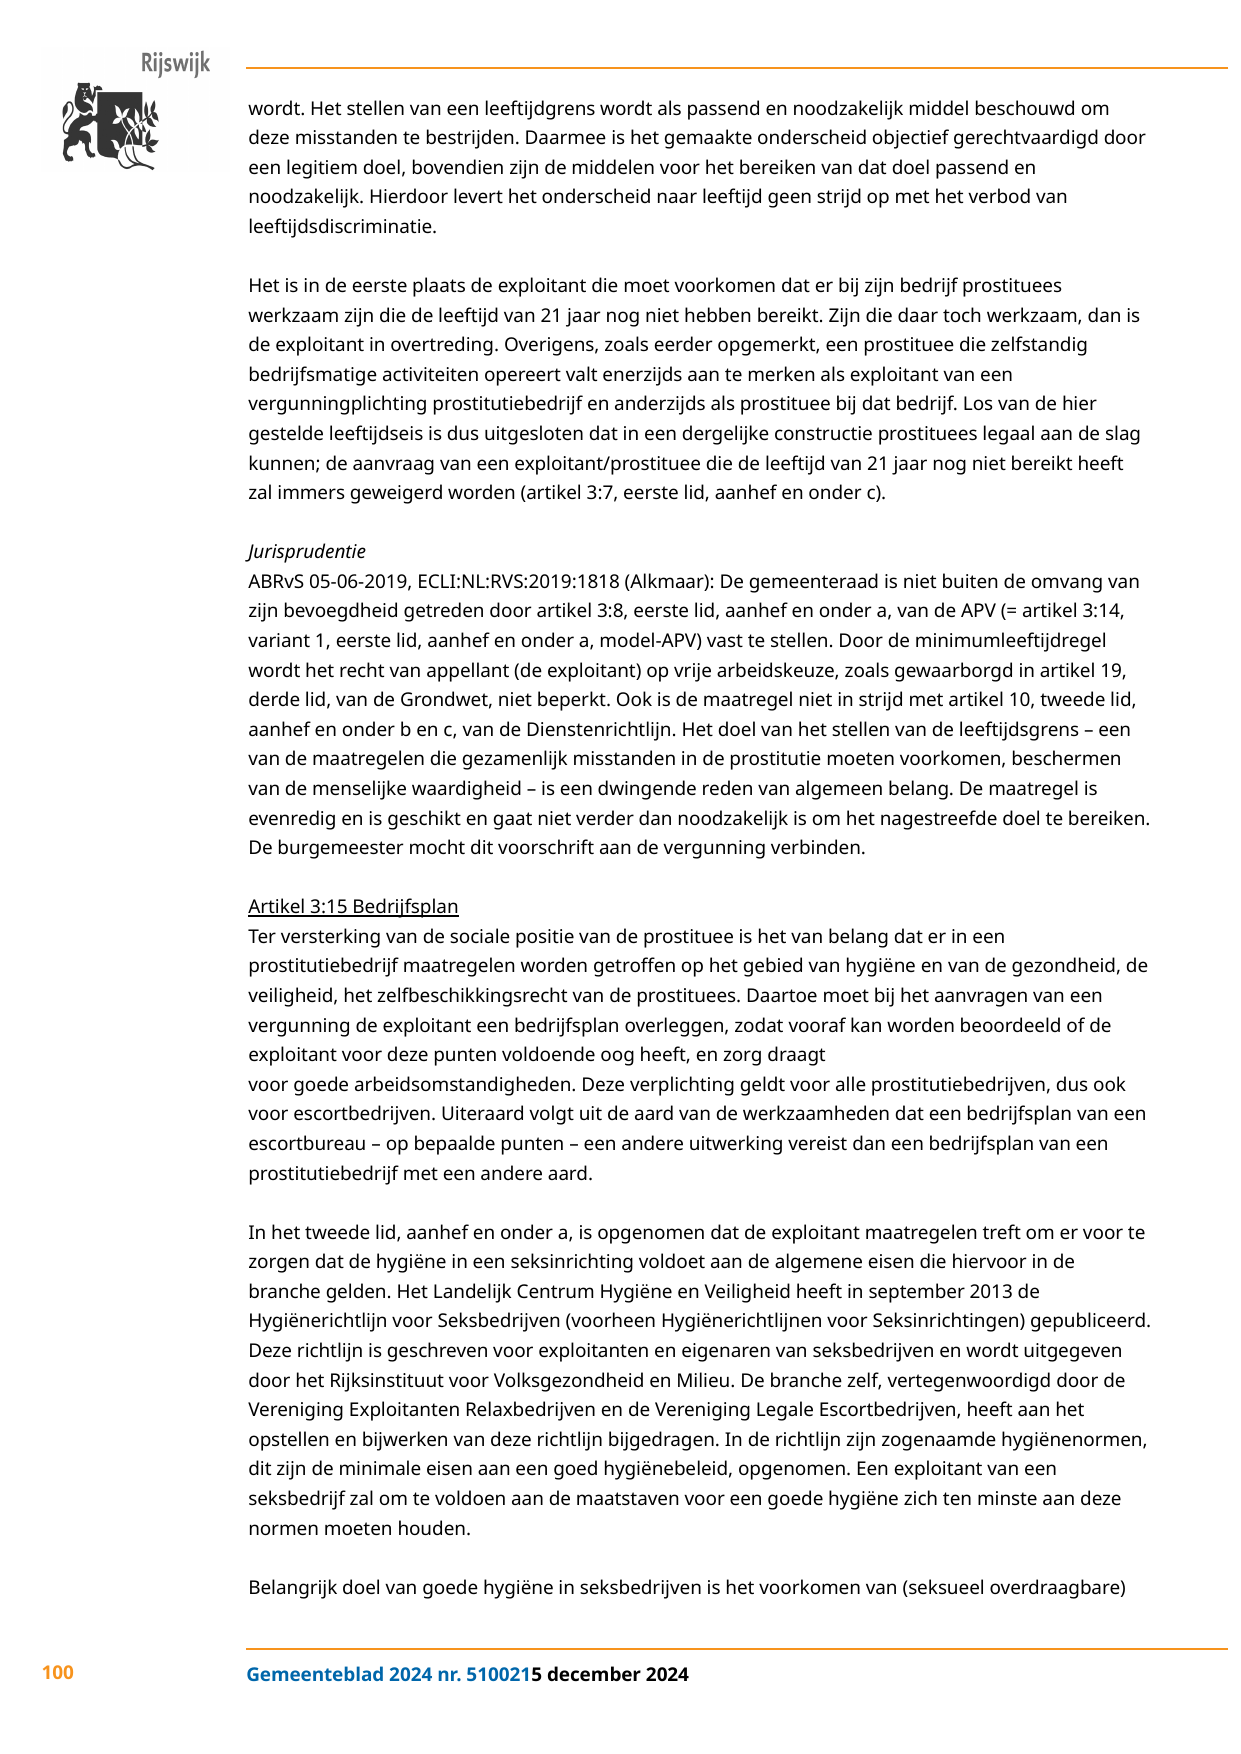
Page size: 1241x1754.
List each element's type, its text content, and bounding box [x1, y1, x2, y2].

text Artikel 3:15 Bedrijfsplan [248, 893, 1152, 919]
text Jurisprudentie [248, 538, 1152, 564]
text In het tweede lid, aanhef en onder a, is opgenomen dat de exploitant maatregelen treft om er voor te zorgen dat de hygiëne in een seksinrichting voldoet aan de algemene eisen die hiervoor in de branche gelden. Het Landelijk Centrum Hygiëne en Veiligheid heeft in september 2013 de Hygiënerichtlijn voor Seksbedrijven (voorheen Hygiënerichtlijnen voor Seksinrichtingen) gepubliceerd. Deze richtlijn is geschreven voor exploitanten en eigenaren van seksbedrijven en wordt uitgegeven door het Rijksinstituut voor Volksgezondheid en Milieu. De branche zelf, vertegenwoordigd door de Vereniging Exploitanten Relaxbedrijven en de Vereniging Legale Escortbedrijven, heeft aan het opstellen en bijwerken van deze richtlijn bijgedragen. In de richtlijn zijn zogenaamde hygiënenormen, dit zijn de minimale eisen aan een goed hygiënebeleid, opgenomen. Een exploitant van een seksbedrijf zal om te voldoen aan de maatstaven voor een goede hygiëne zich ten minste aan deze normen moeten houden. [248, 1219, 1152, 1541]
text Het is in de eerste plaats de exploitant die moet voorkomen dat er bij zijn bedrijf prostituees werkzaam zijn die de leeftijd van 21 jaar nog niet hebben bereikt. Zijn die daar toch werkzaam, dan is de exploitant in overtreding. Overigens, zoals eerder opgemerkt, een prostituee die zelfstandig bedrijfsmatige activiteiten opereert valt enerzijds aan te merken als exploitant van een vergunningplichting prostitutiebedrijf en anderzijds als prostituee bij dat bedrijf. Los van de hier gestelde leeftijdseis is dus uitgesloten dat in een dergelijke constructie prostituees legaal aan de slag kunnen; de aanvraag van een exploitant/prostituee die de leeftijd van 21 jaar nog niet bereikt heeft zal immers geweigerd worden (artikel 3:7, eerste lid, aanhef en onder c). [248, 272, 1152, 505]
text Ter versterking van de sociale positie van de prostituee is het van belang dat er in een prostitutiebedrijf maatregelen worden getroffen op het gebied van hygiëne en van de gezondheid, de veiligheid, het zelfbeschikkingsrecht van de prostituees. Daartoe moet bij het aanvragen van een vergunning de exploitant een bedrijfsplan overleggen, zodat vooraf kan worden beoordeeld of de exploitant voor deze punten voldoende oog heeft, en zorg draagt [248, 923, 1152, 1067]
text ABRvS 05-06-2019, ECLI:NL:RVS:2019:1818 (Alkmaar): De gemeenteraad is niet buiten de omvang van zijn bevoegdheid getreden door artikel 3:8, eerste lid, aanhef en onder a, van de APV (= artikel 3:14, variant 1, eerste lid, aanhef en onder a, model-APV) vast te stellen. Door de minimumleeftijdregel wordt het recht van appellant (de exploitant) op vrije arbeidskeuze, zoals gewaarborgd in artikel 19, derde lid, van de Grondwet, niet beperkt. Ook is de maatregel niet in strijd met artikel 10, tweede lid, aanhef en onder b en c, van de Dienstenrichtlijn. Het doel van het stellen van de leeftijdsgrens – een van de maatregelen die gezamenlijk misstanden in de prostitutie moeten voorkomen, beschermen van de menselijke waardigheid – is een dwingende reden van algemeen belang. De maatregel is evenredig en is geschikt en gaat niet verder dan noodzakelijk is om het nagestreefde doel te bereiken. De burgemeester mocht dit voorschrift aan de vergunning verbinden. [248, 568, 1152, 860]
text wordt. Het stellen van een leeftijdgrens wordt als passend en noodzakelijk middel beschouwd om deze misstanden te bestrijden. Daarmee is het gemaakte onderscheid objectief gerechtvaardigd door een legitiem doel, bovendien zijn de middelen voor het bereiken van dat doel passend en noodzakelijk. Hierdoor levert het onderscheid naar leeftijd geen strijd op met het verbod van leeftijdsdiscriminatie. [248, 95, 1152, 239]
text Belangrijk doel van goede hygiëne in seksbedrijven is het voorkomen van (seksueel overdraagbare) [248, 1574, 1152, 1600]
text voor goede arbeidsomstandigheden. Deze verplichting geldt voor alle prostitutiebedrijven, dus ook voor escortbedrijven. Uiteraard volgt uit de aard van de werkzaamheden dat een bedrijfsplan van een escortbureau – op bepaalde punten – een andere uitwerking vereist dan een bedrijfsplan van een prostitutiebedrijf met een andere aard. [248, 1071, 1152, 1186]
picture [41, 47, 231, 172]
